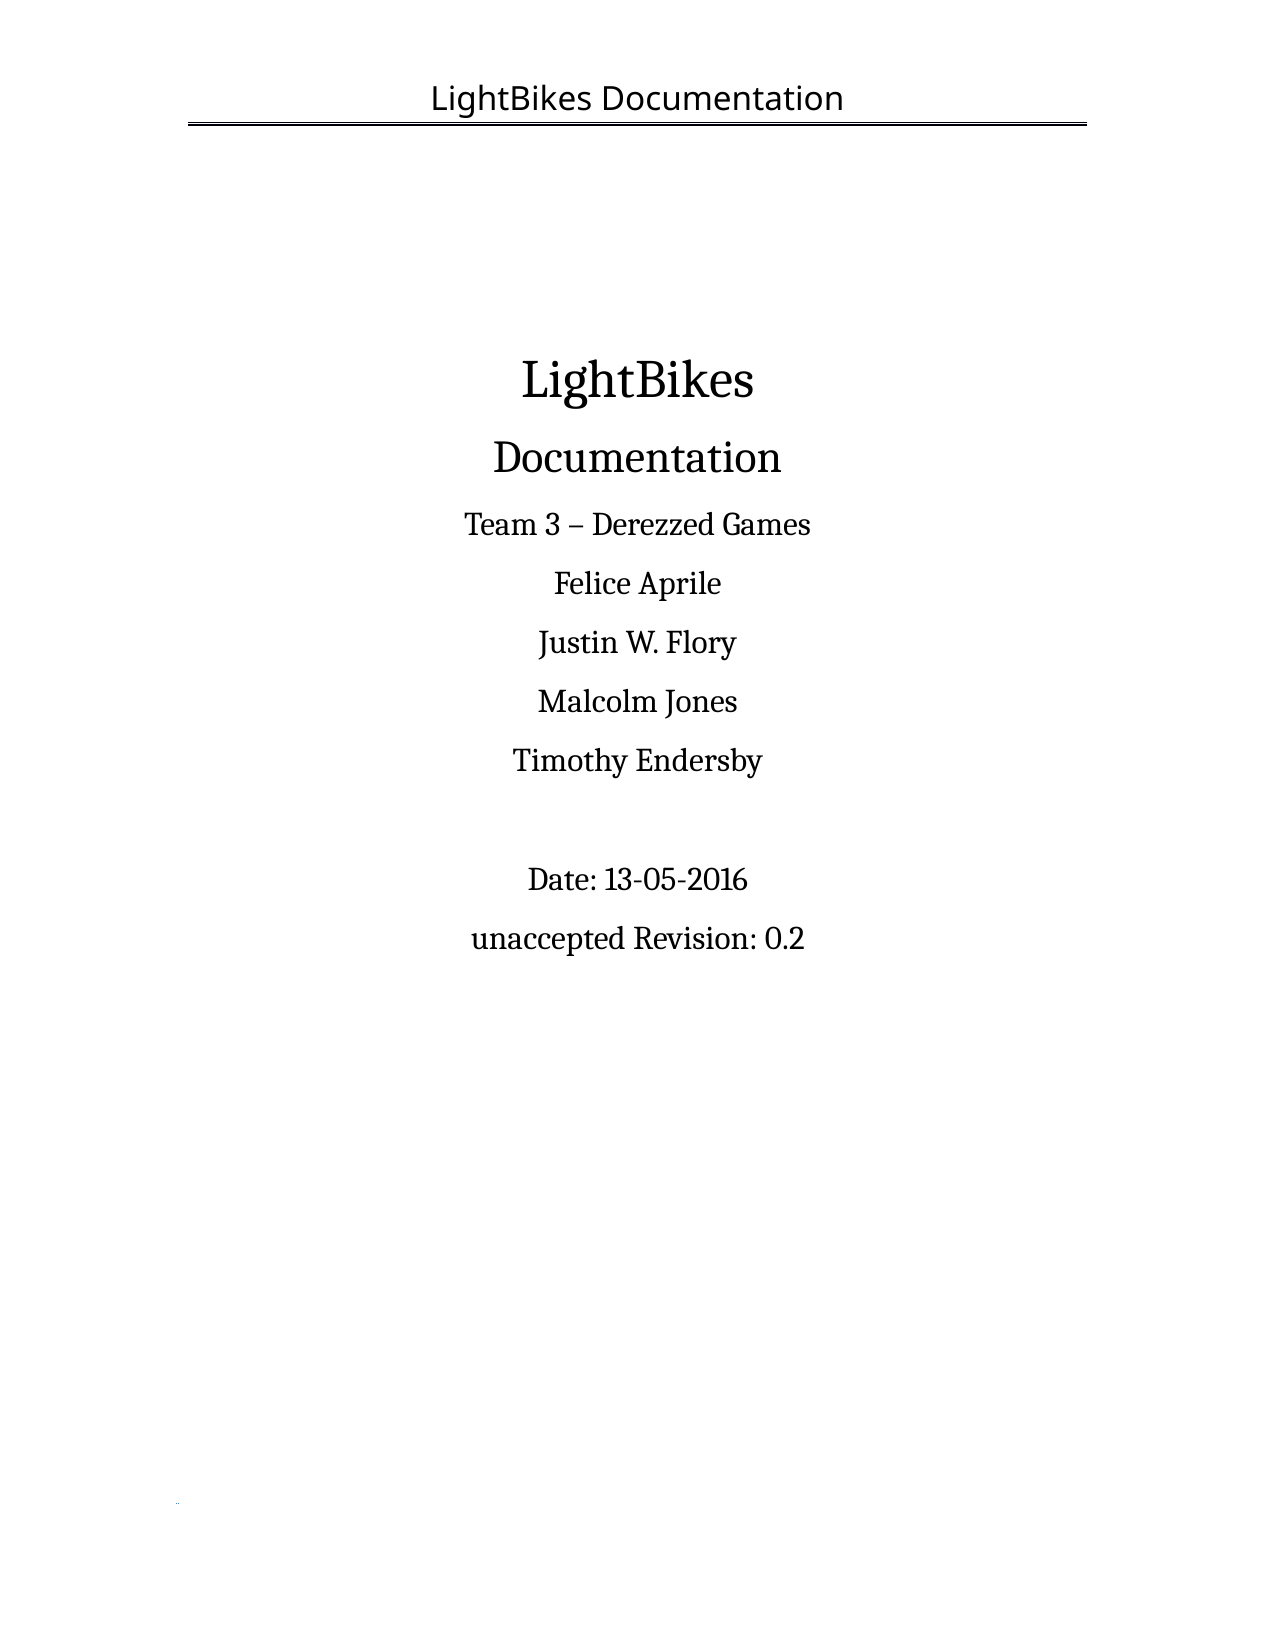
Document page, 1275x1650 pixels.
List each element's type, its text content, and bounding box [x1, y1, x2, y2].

text Documentation [187, 431, 1087, 484]
text Felice Aprile [187, 564, 1087, 602]
text unaccepted Revision: 0.2 [187, 919, 1087, 996]
text Justin W. Flory [187, 623, 1087, 662]
text Timothy Endersby [187, 742, 1087, 780]
text Malcolm Jones [187, 682, 1087, 721]
text Team 3 – Derezzed Games [187, 505, 1087, 543]
text Date: 13-05-2016 [187, 860, 1087, 898]
text LightBikes [187, 348, 1087, 411]
